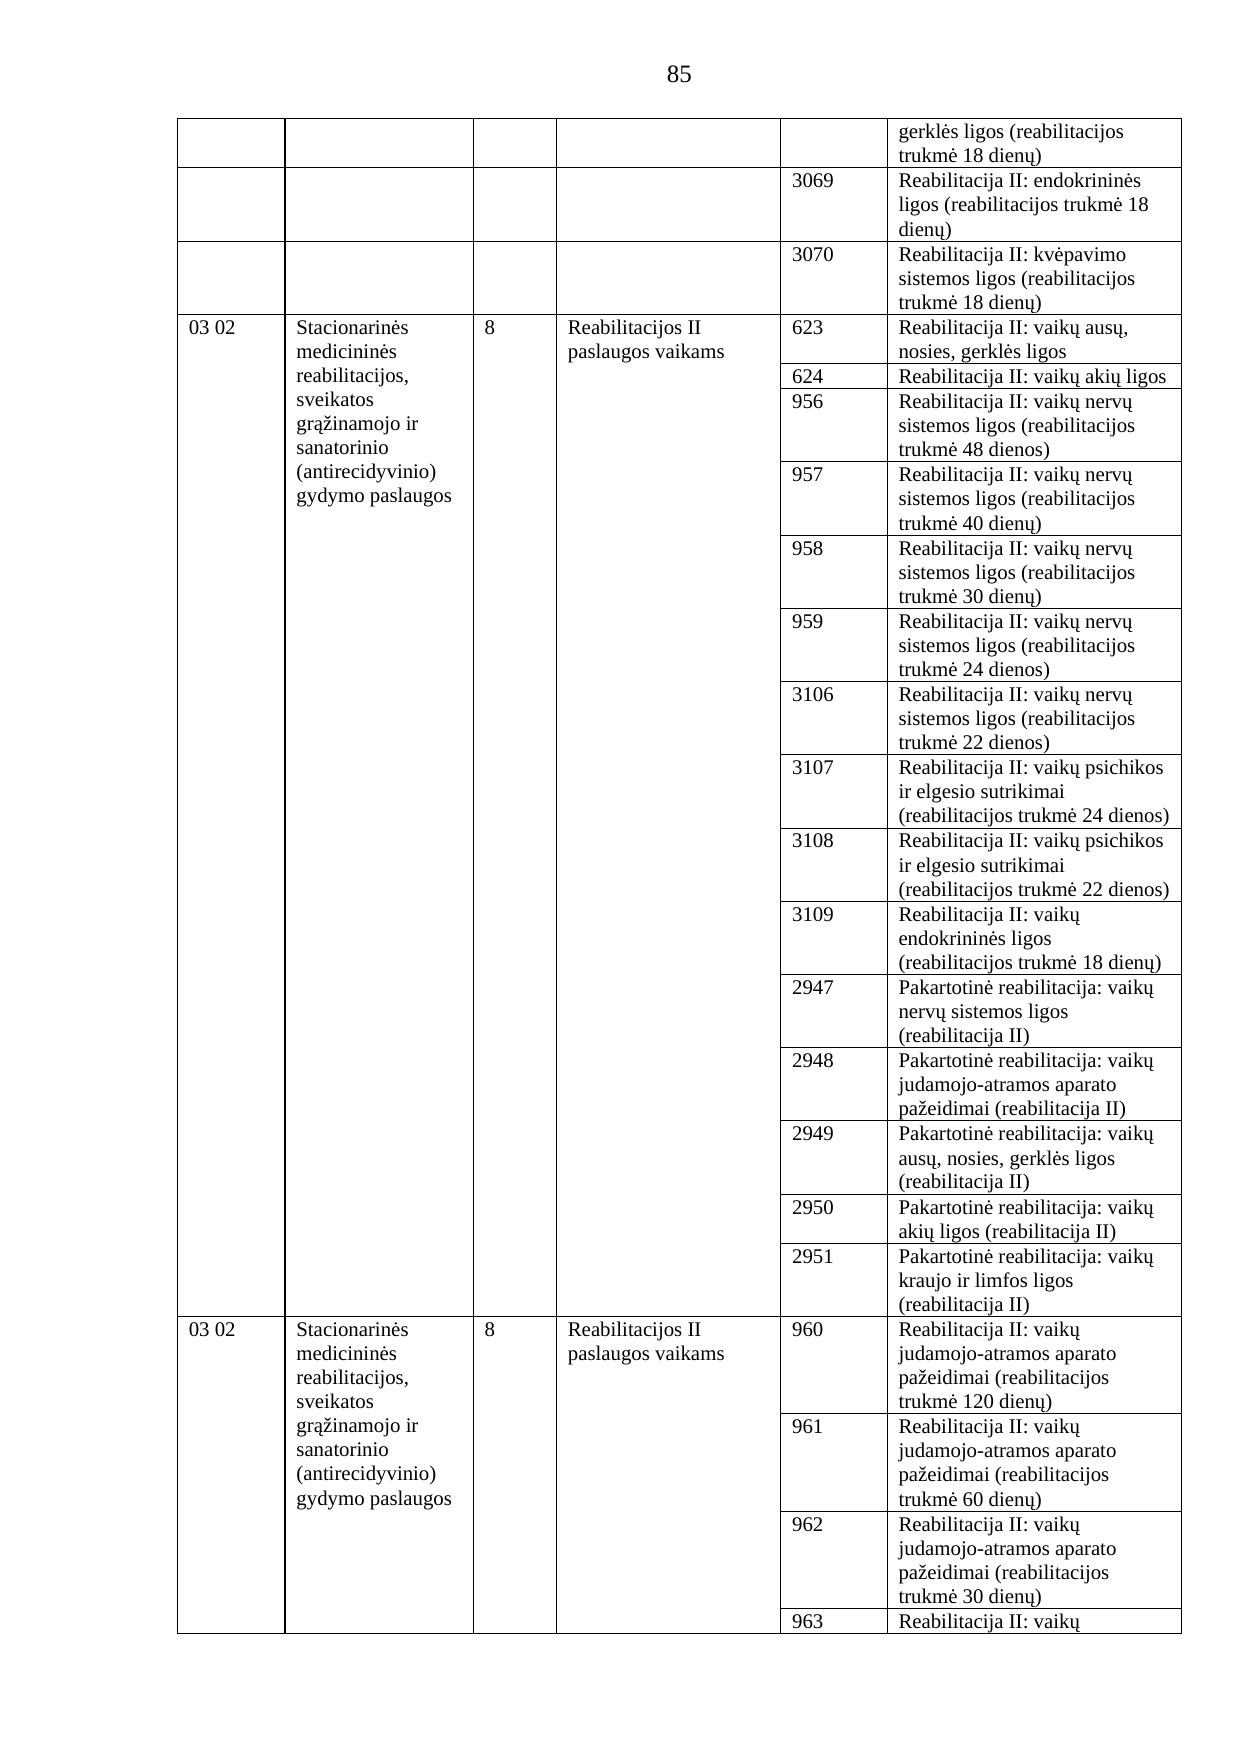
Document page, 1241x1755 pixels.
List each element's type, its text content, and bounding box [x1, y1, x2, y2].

table_cell 3109 [781, 902, 887, 974]
table_cell Reabilitacija II: vaikų nervų sistemos ligos (reabilitacijos trukmė 30 dienų) [888, 536, 1181, 608]
table_cell 3108 [781, 829, 887, 901]
table_cell 623 [781, 315, 887, 363]
table_cell [557, 119, 780, 167]
table_cell Reabilitacija II: kvėpavimo sistemos ligos (reabilitacijos trukmė 18 dienų) [888, 242, 1181, 314]
table_cell 960 [781, 1317, 887, 1413]
table_cell gerklės ligos (reabilitacijos trukmė 18 dienų) [888, 119, 1181, 167]
table_cell 2951 [781, 1244, 887, 1316]
table_cell Reabilitacija II: vaikų endokrininės ligos (reabilitacijos trukmė 18 dienų) [888, 902, 1181, 974]
table_cell 961 [781, 1414, 887, 1511]
table_cell [178, 242, 284, 314]
table_cell Pakartotinė reabilitacija: vaikų nervų sistemos ligos (reabilitacija II) [888, 975, 1181, 1047]
table_cell Reabilitacijos II paslaugos vaikams [557, 1317, 780, 1633]
table_cell [781, 119, 887, 167]
table_cell Reabilitacija II: vaikų ausų, nosies, gerklės ligos [888, 315, 1181, 363]
table_cell Reabilitacija II: vaikų nervų sistemos ligos (reabilitacijos trukmė 40 dienų) [888, 462, 1181, 534]
table_cell 2948 [781, 1048, 887, 1120]
table_cell Reabilitacija II: vaikų akių ligos [888, 364, 1181, 388]
table_cell [286, 242, 473, 314]
table_cell Reabilitacija II: vaikų judamojo-atramos aparato pažeidimai (reabilitacijos trukmė 30 dienų) [888, 1512, 1181, 1608]
table_cell Stacionarinės medicininės reabilitacijos, sveikatos grąžinamojo ir sanatorinio (antirecidyvinio) gydymo paslaugos [286, 1317, 473, 1633]
table_cell 3106 [781, 682, 887, 754]
table_cell Reabilitacija II: vaikų nervų sistemos ligos (reabilitacijos trukmė 24 dienos) [888, 609, 1181, 681]
table_cell 03 02 [178, 1317, 284, 1633]
table_cell 624 [781, 364, 887, 388]
table_cell [474, 168, 556, 241]
table_cell Reabilitacija II: vaikų [888, 1609, 1181, 1633]
table_cell 8 [474, 315, 556, 1316]
table_cell Reabilitacijos II paslaugos vaikams [557, 315, 780, 1316]
table_cell [286, 119, 473, 167]
table_cell Pakartotinė reabilitacija: vaikų ausų, nosies, gerklės ligos (reabilitacija II) [888, 1121, 1181, 1193]
table_cell [474, 119, 556, 167]
table_cell 963 [781, 1609, 887, 1633]
table_cell 2947 [781, 975, 887, 1047]
table_cell 8 [474, 1317, 556, 1633]
table_cell Reabilitacija II: vaikų nervų sistemos ligos (reabilitacijos trukmė 48 dienos) [888, 389, 1181, 461]
table_cell Pakartotinė reabilitacija: vaikų kraujo ir limfos ligos (reabilitacija II) [888, 1244, 1181, 1316]
table_cell Reabilitacija II: vaikų nervų sistemos ligos (reabilitacijos trukmė 22 dienos) [888, 682, 1181, 754]
table_cell [178, 168, 284, 241]
table_cell [557, 242, 780, 314]
table_cell 3070 [781, 242, 887, 314]
table_cell Pakartotinė reabilitacija: vaikų judamojo-atramos aparato pažeidimai (reabilitacija II) [888, 1048, 1181, 1120]
table_cell Reabilitacija II: vaikų judamojo-atramos aparato pažeidimai (reabilitacijos trukmė 60 dienų) [888, 1414, 1181, 1511]
table_cell [178, 119, 284, 167]
table_cell Reabilitacija II: vaikų psichikos ir elgesio sutrikimai (reabilitacijos trukmė 24 dienos) [888, 755, 1181, 827]
table_cell Reabilitacija II: vaikų judamojo-atramos aparato pažeidimai (reabilitacijos trukmė 120 dienų) [888, 1317, 1181, 1413]
table_cell 962 [781, 1512, 887, 1608]
table_cell [474, 242, 556, 314]
table_cell Reabilitacija II: vaikų psichikos ir elgesio sutrikimai (reabilitacijos trukmė 22 dienos) [888, 829, 1181, 901]
table_cell 03 02 [178, 315, 284, 1316]
table_cell 958 [781, 536, 887, 608]
table_cell 2949 [781, 1121, 887, 1193]
table_cell Stacionarinės medicininės reabilitacijos, sveikatos grąžinamojo ir sanatorinio (antirecidyvinio) gydymo paslaugos [286, 315, 473, 1316]
table_cell Pakartotinė reabilitacija: vaikų akių ligos (reabilitacija II) [888, 1195, 1181, 1243]
table_cell [557, 168, 780, 241]
table_cell 957 [781, 462, 887, 534]
table_cell 3107 [781, 755, 887, 827]
table_cell 3069 [781, 168, 887, 241]
table_cell 959 [781, 609, 887, 681]
table_cell 2950 [781, 1195, 887, 1243]
table_cell [286, 168, 473, 241]
table_cell Reabilitacija II: endokrininės ligos (reabilitacijos trukmė 18 dienų) [888, 168, 1181, 241]
table_cell 956 [781, 389, 887, 461]
